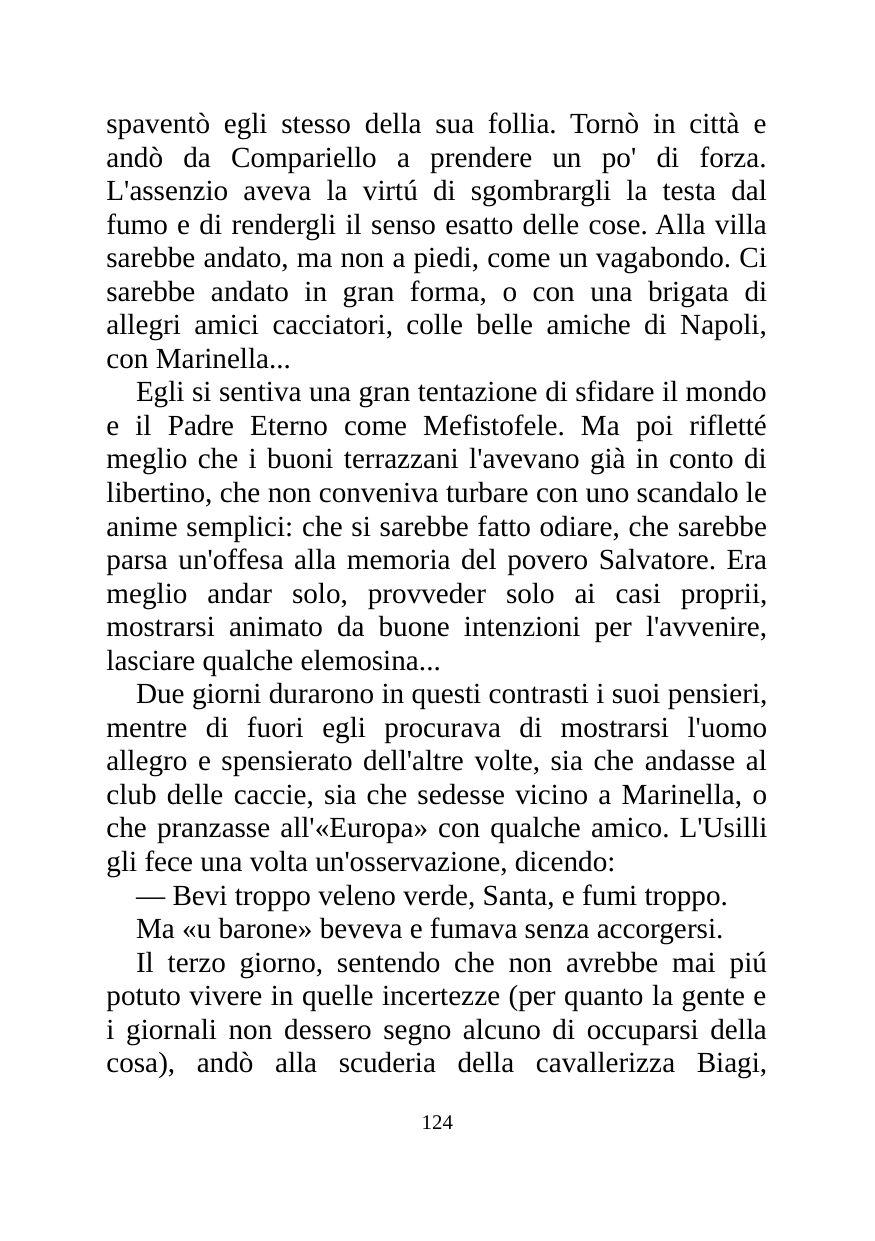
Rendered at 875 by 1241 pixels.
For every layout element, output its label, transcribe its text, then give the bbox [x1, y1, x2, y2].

text Due giorni durarono in questi contrasti i suoi pensieri, mentre di fuori egli procurava di mostrarsi l'uomo allegro e spensierato dell'altre volte, sia che andasse al club delle caccie, sia che sedesse vicino a Marinella, o che pranzasse all'«Europa» con qualche amico. L'Usilli gli fece una volta un'osservazione, dicendo: [106, 676, 768, 878]
text — Bevi troppo veleno verde, Santa, e fumi troppo. [106, 878, 768, 911]
text Ma «u barone» beveva e fumava senza accorgersi. [106, 911, 768, 945]
text Il terzo giorno, sentendo che non avrebbe mai piú potuto vivere in quelle incertezze (per quanto la gente e i giornali non dessero segno alcuno di occuparsi della cosa), andò alla scuderia della cavallerizza Biagi, [106, 945, 768, 1079]
text Egli si sentiva una gran tentazione di sfidare il mondo e il Padre Eterno come Mefistofele. Ma poi rifletté meglio che i buoni terrazzani l'avevano già in conto di libertino, che non conveniva turbare con uno scandalo le anime semplici: che si sarebbe fatto odiare, che sarebbe parsa un'offesa alla memoria del povero Salvatore. Era meglio andar solo, provveder solo ai casi proprii, mostrarsi animato da buone intenzioni per l'avvenire, lasciare qualche elemosina... [106, 374, 768, 676]
text spaventò egli stesso della sua follia. Tornò in città e andò da Compariello a prendere un po' di forza. L'assenzio aveva la virtú di sgombrargli la testa dal fumo e di rendergli il senso esatto delle cose. Alla villa sarebbe andato, ma non a piedi, come un vagabondo. Ci sarebbe andato in gran forma, o con una brigata di allegri amici cacciatori, colle belle amiche di Napoli, con Marinella... [106, 106, 768, 374]
